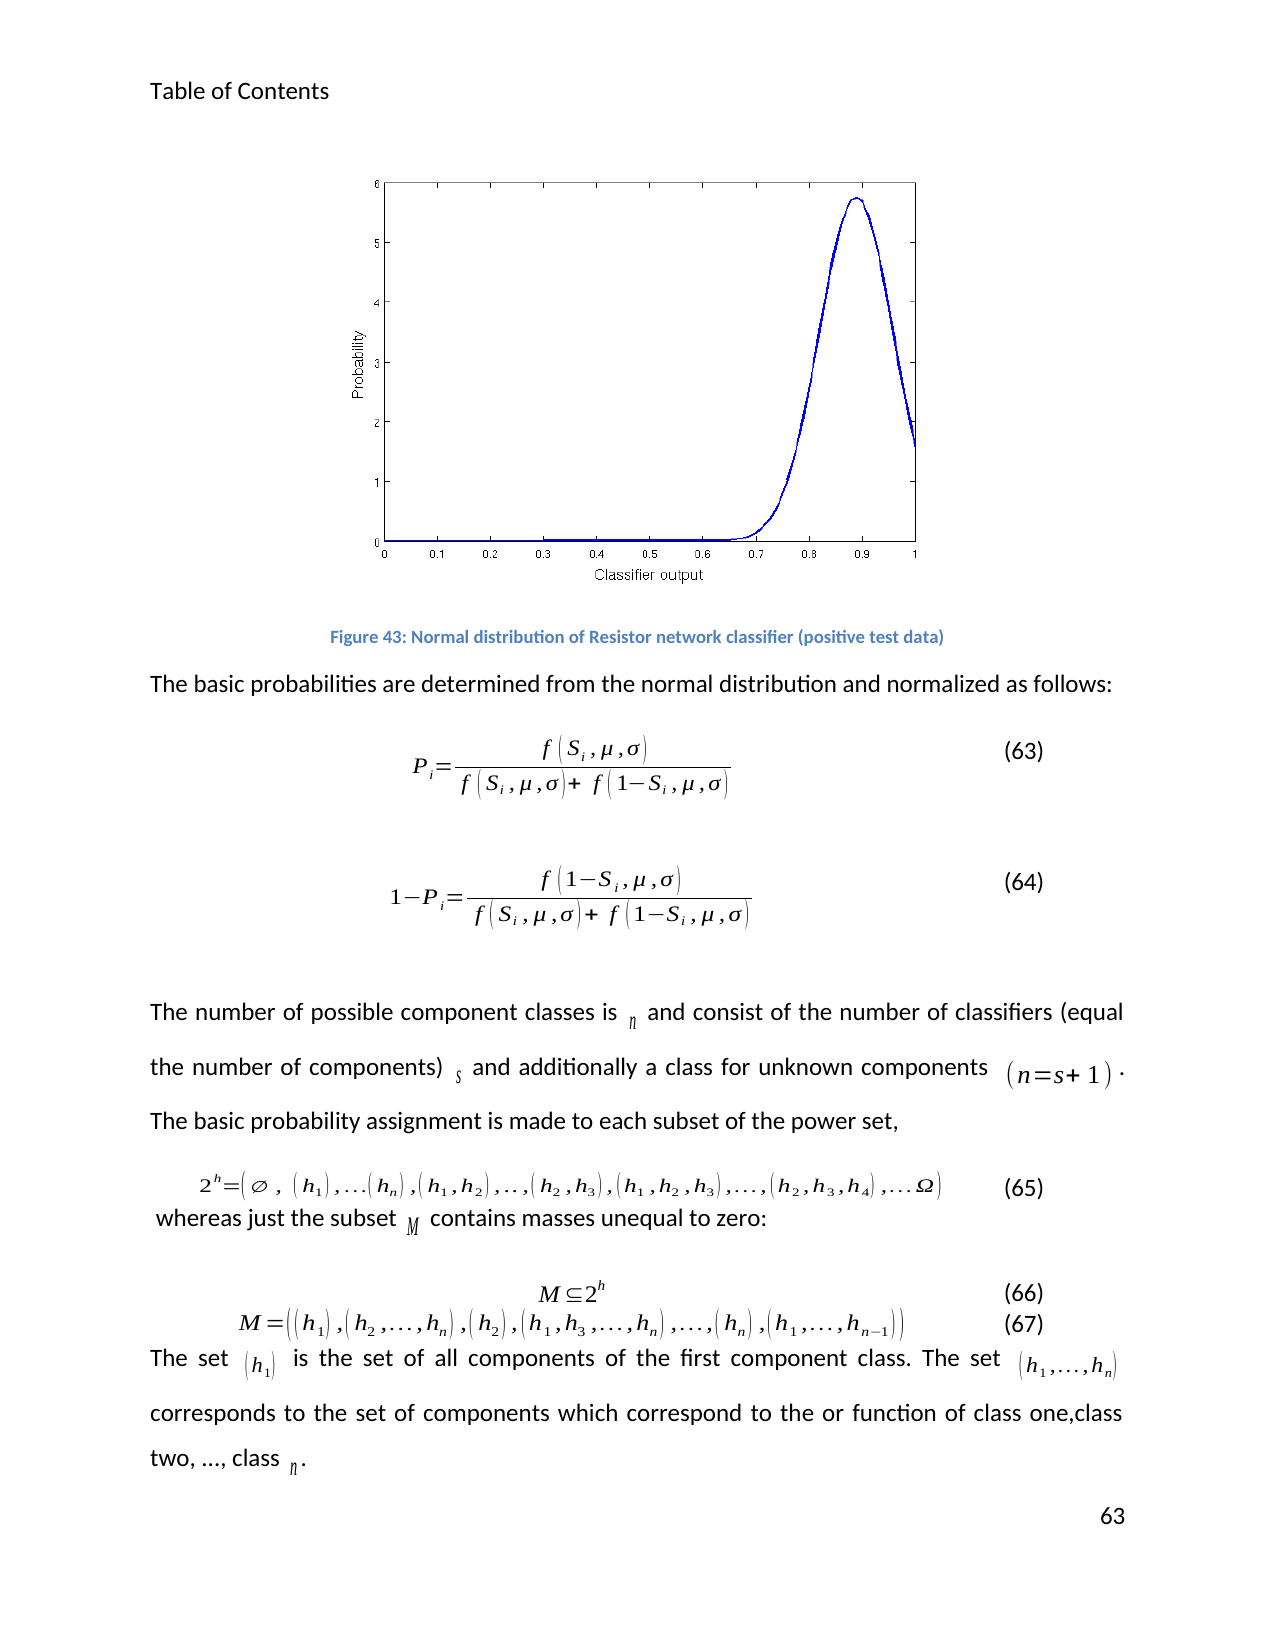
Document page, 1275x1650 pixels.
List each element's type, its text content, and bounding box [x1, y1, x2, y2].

table_cell (67) [992, 1308, 1057, 1342]
table_header (65) [992, 1172, 1057, 1202]
table_cell [150, 1308, 992, 1342]
table_header (63) [992, 735, 1057, 799]
table_header [150, 1278, 992, 1308]
text whereas just the subset contains masses unequal to zero: [150, 1202, 1125, 1241]
text The basic probabilities are determined from the normal distribution and normalized as follows: [150, 669, 1125, 699]
table_header [150, 1172, 992, 1202]
text The set is the set of all components of the first component class. The set corresponds to the set of components which correspond to the or function of class one,class two, ..., class. [150, 1342, 1125, 1482]
picture [295, 150, 980, 589]
table_header (66) [992, 1278, 1057, 1308]
text The number of possible component classes is and consist of the number of classifiers (equal the number of components) and additionally a class for unknown components. The basic probability assignment is made to each subset of the power set, [150, 996, 1125, 1136]
table_header (64) [992, 866, 1057, 930]
table_header [150, 735, 992, 799]
text Figure 43: Normal distribution of Resistor network classifier (positive test data) [150, 625, 1125, 648]
table_header [150, 866, 992, 930]
